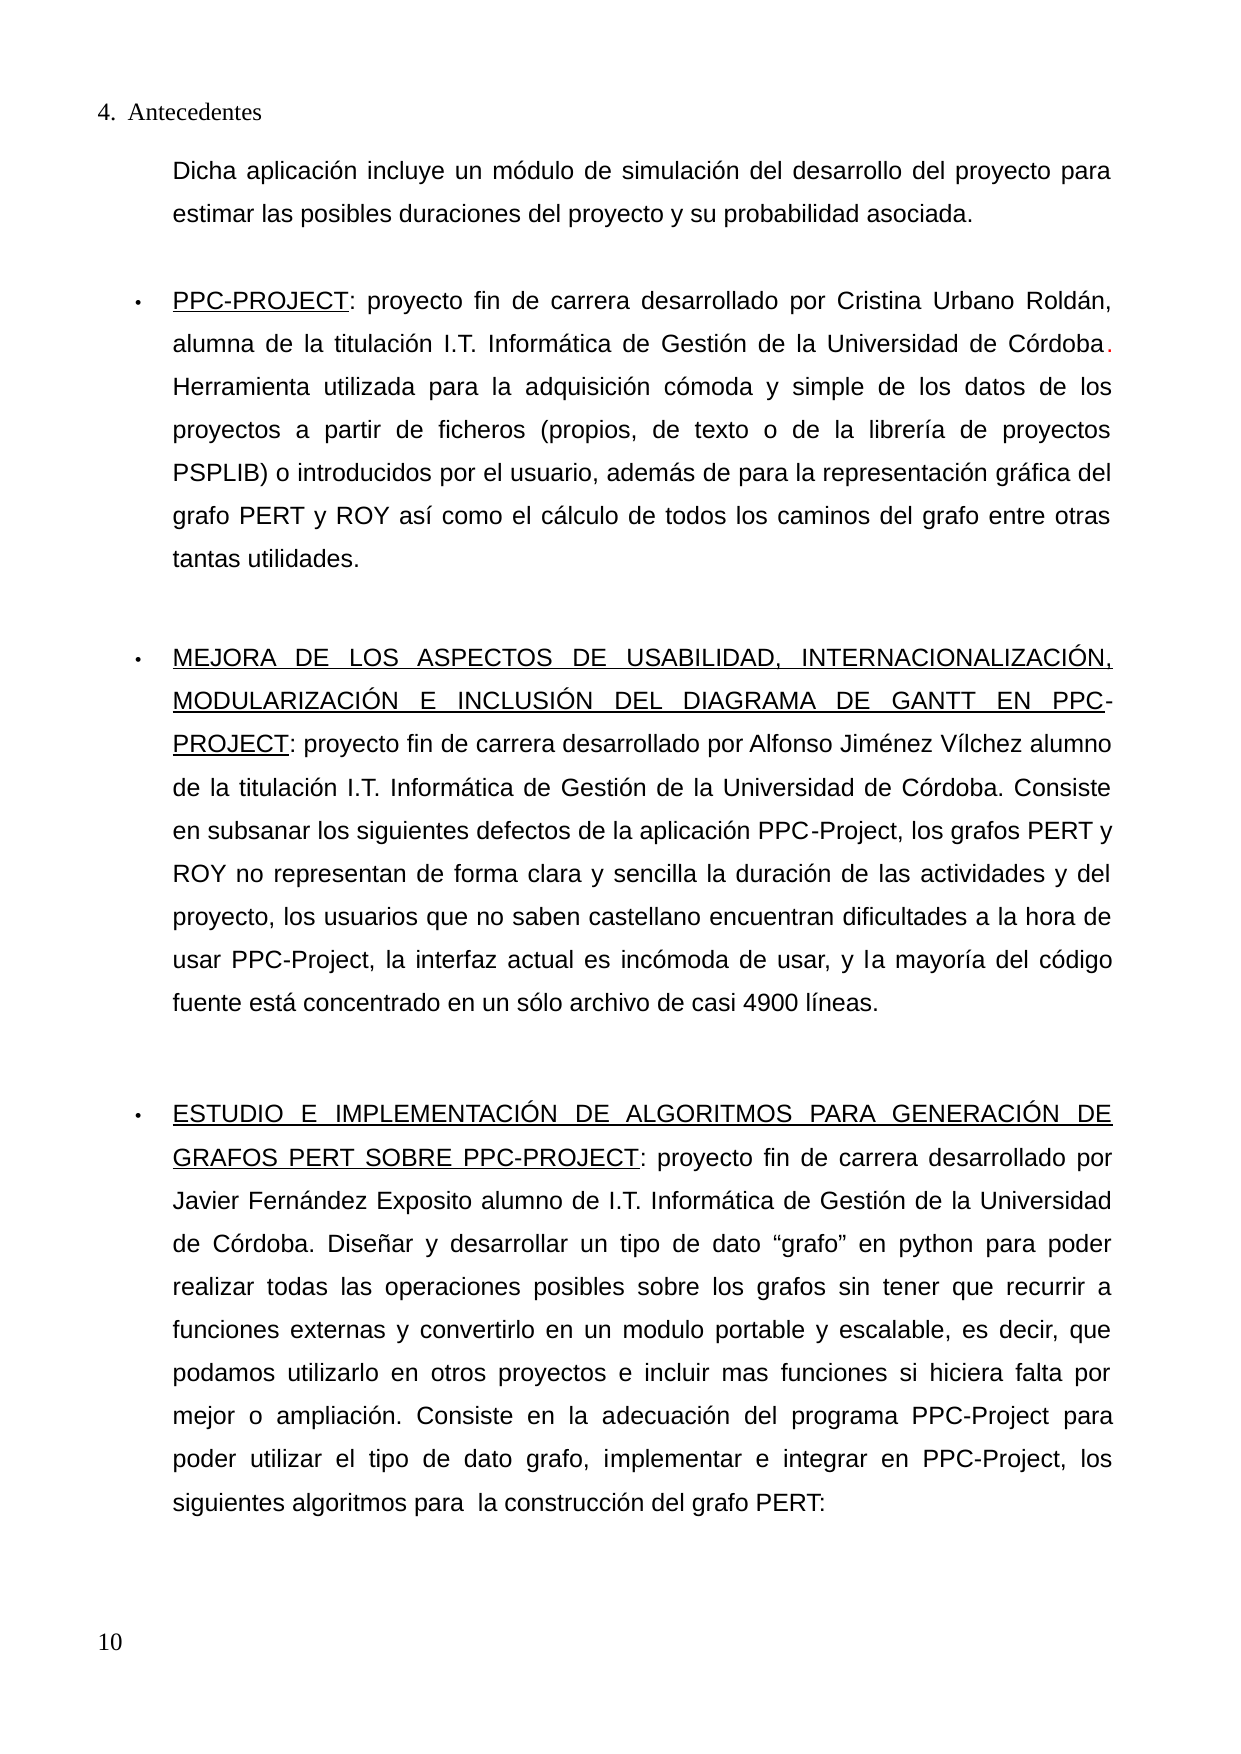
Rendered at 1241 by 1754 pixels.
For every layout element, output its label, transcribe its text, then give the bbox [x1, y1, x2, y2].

list Dicha aplicación incluye un módulo de simulación del desarrollo del proyecto para estimar las posibles duraciones del proyecto y su probabilidad asociada. [135, 156, 1113, 228]
list ESTUDIO E IMPLEMENTACIÓN DE ALGORITMOS PARA GENERACIÓN DE GRAFOS PERT SOBRE PPC-PROJECT: proyecto fin de carrera desarrollado por Javier Fernández Exposito alumno de I.T. Informática de Gestión de la Universidad de Córdoba. Diseñar y desarrollar un tipo de dato “grafo” en python para poder realizar todas las operaciones posibles sobre los grafos sin tener que recurrir a funciones externas y convertirlo en un modulo portable y escalable, es decir, que podamos utilizarlo en otros proyectos e incluir mas funciones si hiciera falta por mejor o ampliación. Consiste en la adecuación del programa PPC-Project para poder utilizar el tipo de dato grafo, implementar e integrar en PPC-Project, los siguientes algoritmos para la construcción del grafo PERT: [135, 1099, 1113, 1516]
list PPC-PROJECT: proyecto fin de carrera desarrollado por Cristina Urbano Roldán, alumna de la titulación I.T. Informática de Gestión de la Universidad de Córdoba. Herramienta utilizada para la adquisición cómoda y simple de los datos de los proyectos a partir de ficheros (propios, de texto o de la librería de proyectos PSPLIB) o introducidos por el usuario, además de para la representación gráfica del grafo PERT y ROY así como el cálculo de todos los caminos del grafo entre otras tantas utilidades. [135, 286, 1113, 573]
list MEJORA DE LOS ASPECTOS DE USABILIDAD, INTERNACIONALIZACIÓN, MODULARIZACIÓN E INCLUSIÓN DEL DIAGRAMA DE GANTT EN PPC-PROJECT: proyecto fin de carrera desarrollado por Alfonso Jiménez Vílchez alumno de la titulación I.T. Informática de Gestión de la Universidad de Córdoba. Consiste en subsanar los siguientes defectos de la aplicación PPC-Project, los grafos PERT y ROY no representan de forma clara y sencilla la duración de las actividades y del proyecto, los usuarios que no saben castellano encuentran dificultades a la hora de usar PPC-Project, la interfaz actual es incómoda de usar, y la mayoría del código fuente está concentrado en un sólo archivo de casi 4900 líneas. [135, 643, 1113, 1017]
